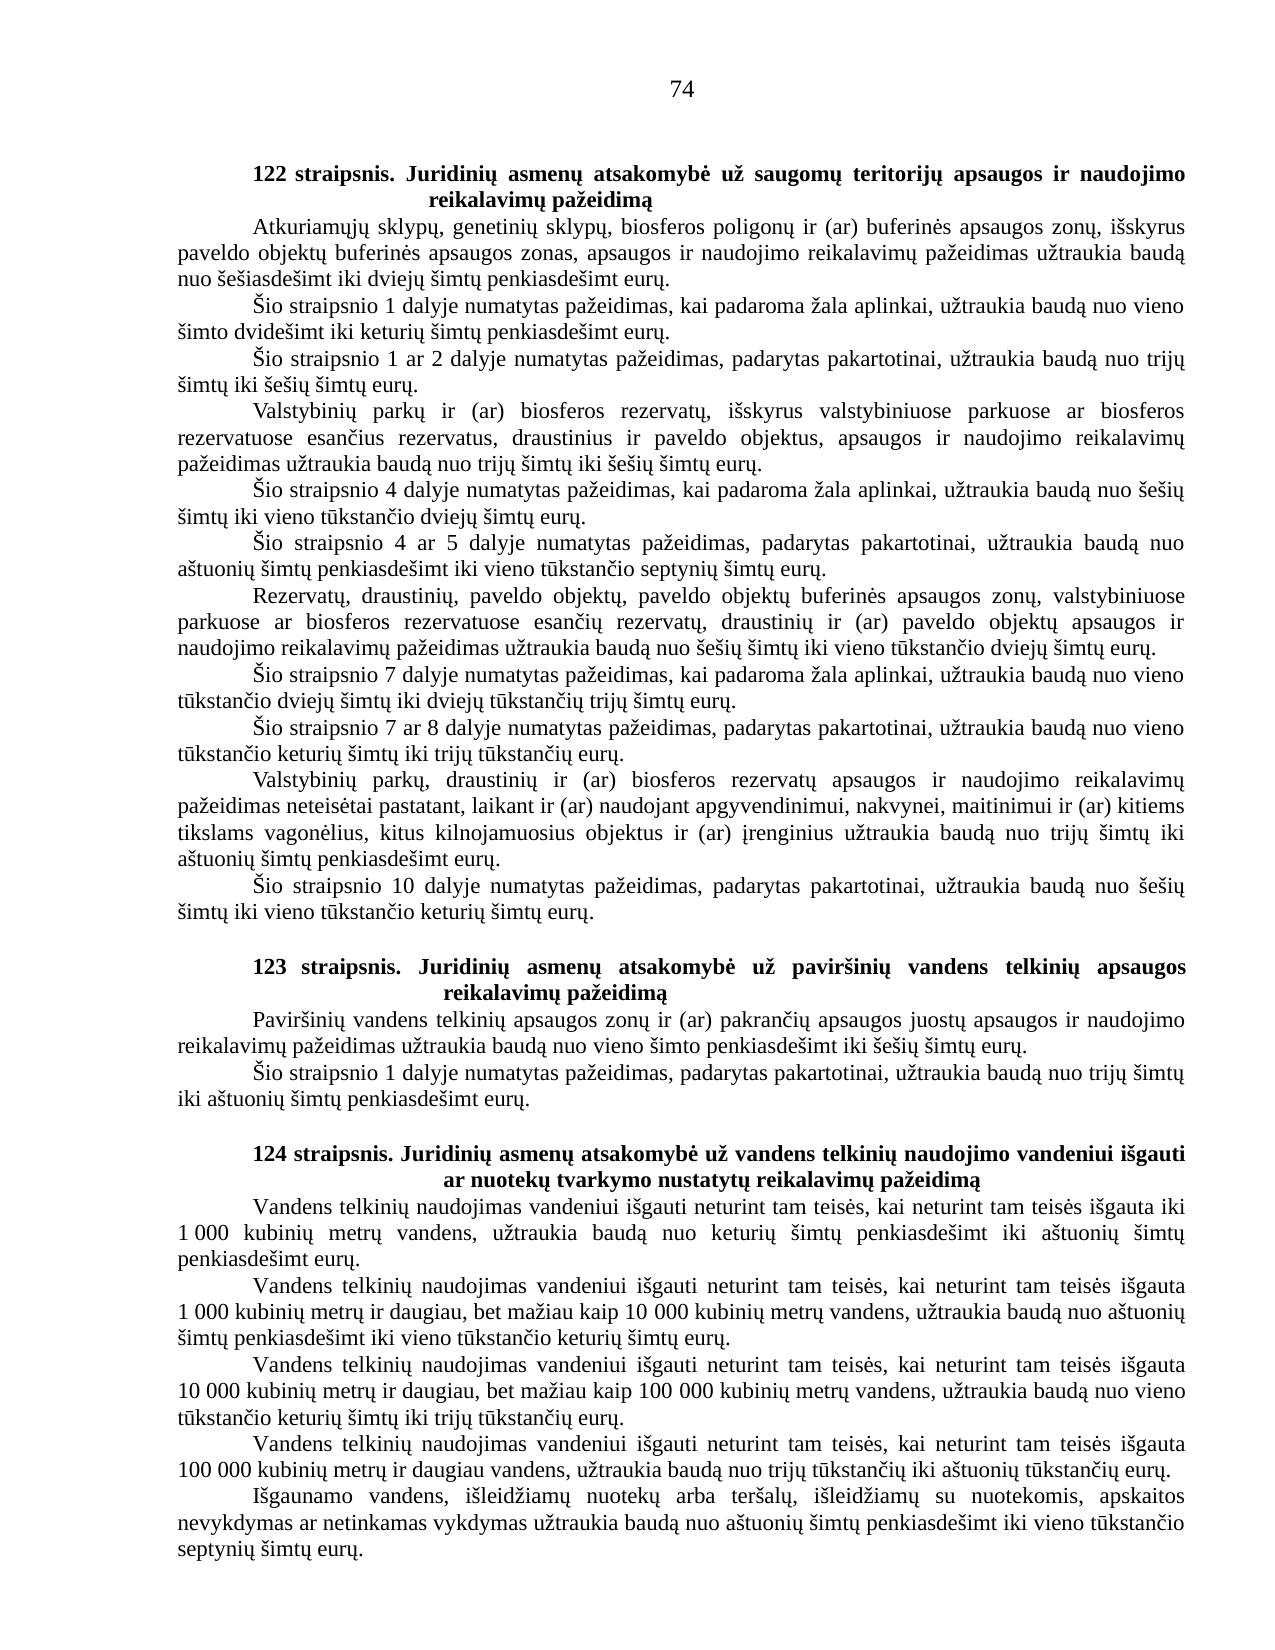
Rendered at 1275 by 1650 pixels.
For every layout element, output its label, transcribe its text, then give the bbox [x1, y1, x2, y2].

text Šio straipsnio 7 dalyje numatytas pažeidimas, kai padaroma žala aplinkai, užtraukia baudą nuo vieno tūkstančio dviejų šimtų iki dviejų tūkstančių trijų šimtų eurų. [177, 661, 1186, 713]
text Išgaunamo vandens, išleidžiamų nuotekų arba teršalų, išleidžiamų su nuotekomis, apskaitos nevykdymas ar netinkamas vykdymas užtraukia baudą nuo aštuonių šimtų penkiasdešimt iki vieno tūkstančio septynių šimtų eurų. [177, 1483, 1186, 1562]
text Vandens telkinių naudojimas vandeniui išgauti neturint tam teisės, kai neturint tam teisės išgauta 10 000 kubinių metrų ir daugiau, bet mažiau kaip 100 000 kubinių metrų vandens, užtraukia baudą nuo vieno tūkstančio keturių šimtų iki trijų tūkstančių eurų. [177, 1351, 1186, 1430]
text Paviršinių vandens telkinių apsaugos zonų ir (ar) pakrančių apsaugos juostų apsaugos ir naudojimo reikalavimų pažeidimas užtraukia baudą nuo vieno šimto penkiasdešimt iki šešių šimtų eurų. [177, 1006, 1186, 1058]
text Šio straipsnio 1 dalyje numatytas pažeidimas, padarytas pakartotinai, užtraukia baudą nuo trijų šimtų iki aštuonių šimtų penkiasdešimt eurų. [177, 1058, 1186, 1111]
text Valstybinių parkų ir (ar) biosferos rezervatų, išskyrus valstybiniuose parkuose ar biosferos rezervatuose esančius rezervatus, draustinius ir paveldo objektus, apsaugos ir naudojimo reikalavimų pažeidimas užtraukia baudą nuo trijų šimtų iki šešių šimtų eurų. [177, 397, 1186, 476]
text Rezervatų, draustinių, paveldo objektų, paveldo objektų buferinės apsaugos zonų, valstybiniuose parkuose ar biosferos rezervatuose esančių rezervatų, draustinių ir (ar) paveldo objektų apsaugos ir naudojimo reikalavimų pažeidimas užtraukia baudą nuo šešių šimtų iki vieno tūkstančio dviejų šimtų eurų. [177, 582, 1186, 661]
text 124 straipsnis. Juridinių asmenų atsakomybė už vandens telkinių naudojimo vandeniui išgauti ar nuotekų tvarkymo nustatytų reikalavimų pažeidimą [252, 1140, 1186, 1193]
text Valstybinių parkų, draustinių ir (ar) biosferos rezervatų apsaugos ir naudojimo reikalavimų pažeidimas neteisėtai pastatant, laikant ir (ar) naudojant apgyvendinimui, nakvynei, maitinimui ir (ar) kitiems tikslams vagonėlius, kitus kilnojamuosius objektus ir (ar) įrenginius užtraukia baudą nuo trijų šimtų iki aštuonių šimtų penkiasdešimt eurų. [177, 766, 1186, 872]
text Šio straipsnio 7 ar 8 dalyje numatytas pažeidimas, padarytas pakartotinai, užtraukia baudą nuo vieno tūkstančio keturių šimtų iki trijų tūkstančių eurų. [177, 713, 1186, 766]
text Šio straipsnio 1 dalyje numatytas pažeidimas, kai padaroma žala aplinkai, užtraukia baudą nuo vieno šimto dvidešimt iki keturių šimtų penkiasdešimt eurų. [177, 292, 1186, 344]
text Atkuriamųjų sklypų, genetinių sklypų, biosferos poligonų ir (ar) buferinės apsaugos zonų, išskyrus paveldo objektų buferinės apsaugos zonas, apsaugos ir naudojimo reikalavimų pažeidimas užtraukia baudą nuo šešiasdešimt iki dviejų šimtų penkiasdešimt eurų. [177, 213, 1186, 292]
text Šio straipsnio 4 ar 5 dalyje numatytas pažeidimas, padarytas pakartotinai, užtraukia baudą nuo aštuonių šimtų penkiasdešimt iki vieno tūkstančio septynių šimtų eurų. [177, 529, 1186, 582]
text 122 straipsnis. Juridinių asmenų atsakomybė už saugomų teritorijų apsaugos ir naudojimo reikalavimų pažeidimą [252, 160, 1186, 213]
text Šio straipsnio 4 dalyje numatytas pažeidimas, kai padaroma žala aplinkai, užtraukia baudą nuo šešių šimtų iki vieno tūkstančio dviejų šimtų eurų. [177, 476, 1186, 529]
text Vandens telkinių naudojimas vandeniui išgauti neturint tam teisės, kai neturint tam teisės išgauta iki 1 000 kubinių metrų vandens, užtraukia baudą nuo keturių šimtų penkiasdešimt iki aštuonių šimtų penkiasdešimt eurų. [177, 1193, 1186, 1272]
text Vandens telkinių naudojimas vandeniui išgauti neturint tam teisės, kai neturint tam teisės išgauta 100 000 kubinių metrų ir daugiau vandens, užtraukia baudą nuo trijų tūkstančių iki aštuonių tūkstančių eurų. [177, 1430, 1186, 1483]
text Šio straipsnio 1 ar 2 dalyje numatytas pažeidimas, padarytas pakartotinai, užtraukia baudą nuo trijų šimtų iki šešių šimtų eurų. [177, 344, 1186, 397]
text Vandens telkinių naudojimas vandeniui išgauti neturint tam teisės, kai neturint tam teisės išgauta 1 000 kubinių metrų ir daugiau, bet mažiau kaip 10 000 kubinių metrų vandens, užtraukia baudą nuo aštuonių šimtų penkiasdešimt iki vieno tūkstančio keturių šimtų eurų. [177, 1272, 1186, 1351]
text Šio straipsnio 10 dalyje numatytas pažeidimas, padarytas pakartotinai, užtraukia baudą nuo šešių šimtų iki vieno tūkstančio keturių šimtų eurų. [177, 872, 1186, 924]
text 123 straipsnis. Juridinių asmenų atsakomybė už paviršinių vandens telkinių apsaugos reikalavimų pažeidimą [252, 953, 1186, 1006]
